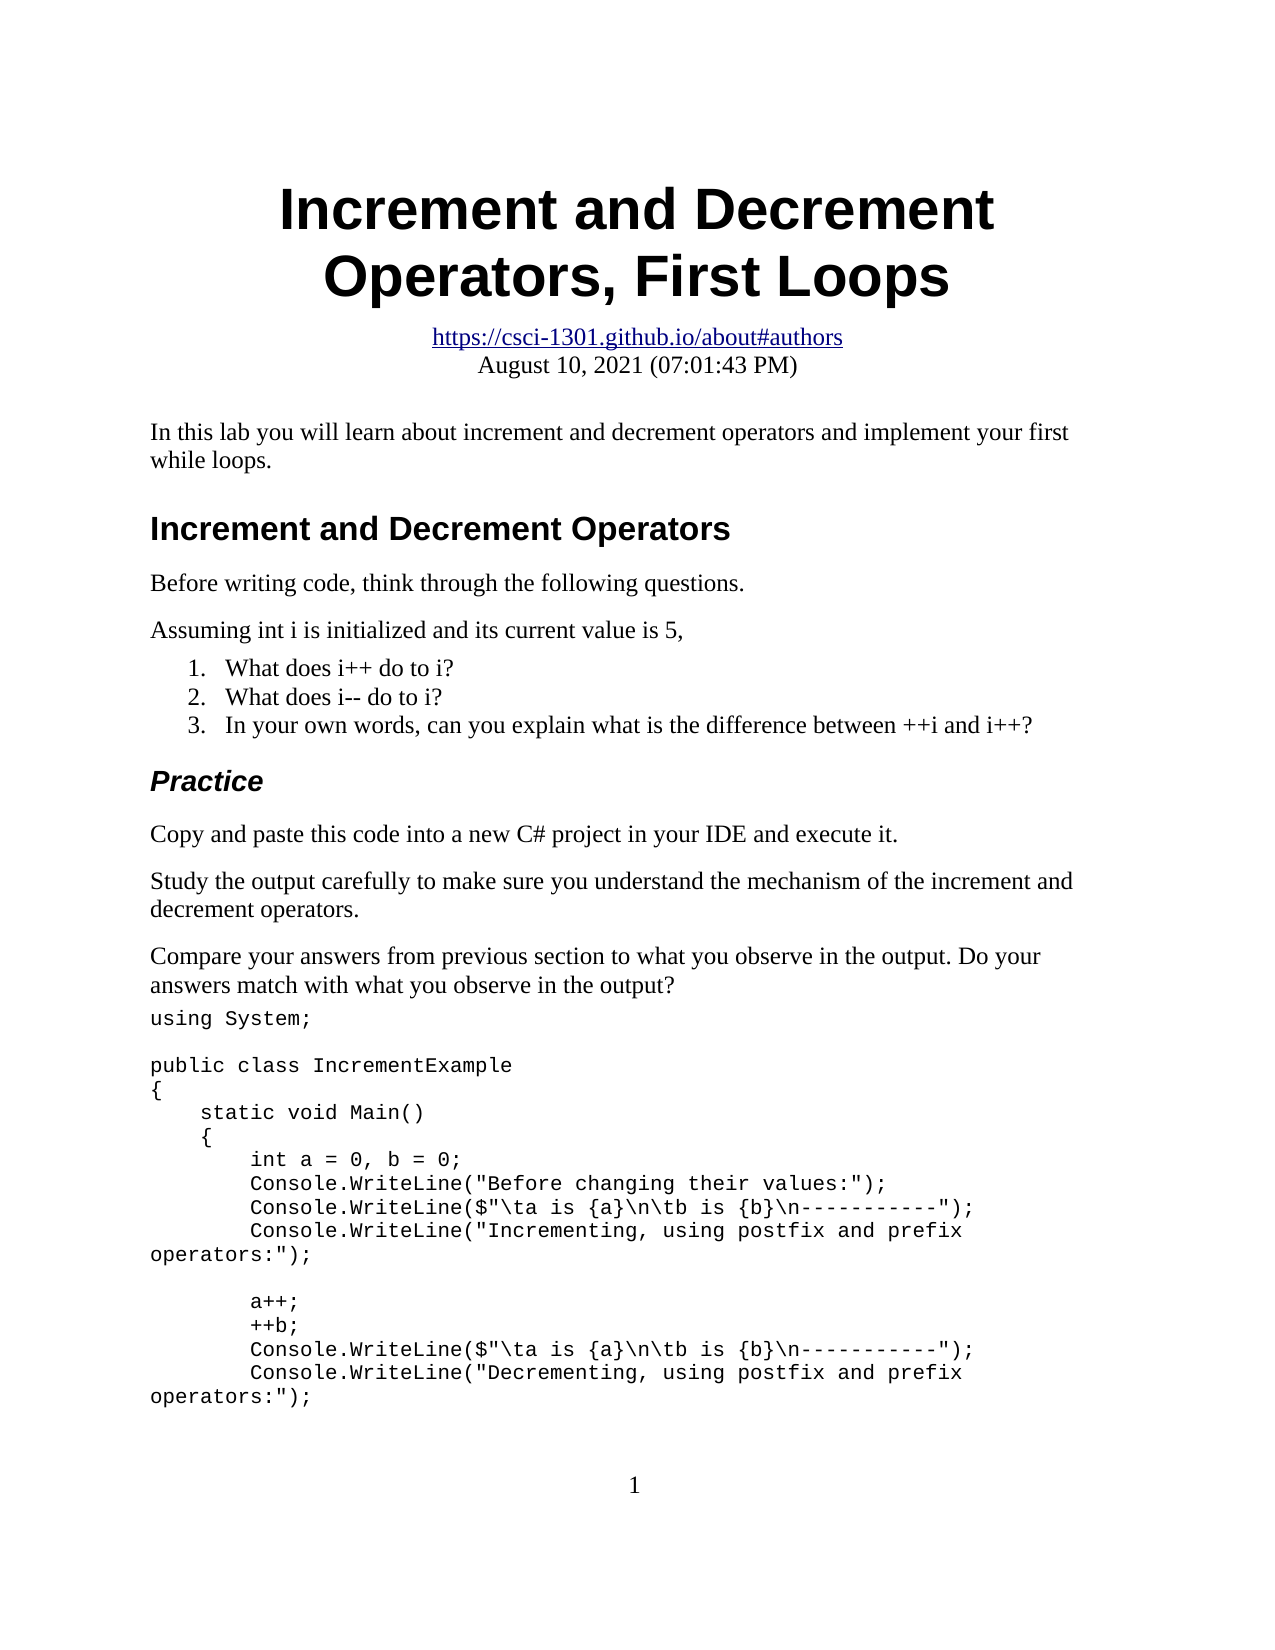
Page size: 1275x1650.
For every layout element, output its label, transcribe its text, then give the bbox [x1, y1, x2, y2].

text Assuming int i is initialized and its current value is 5, [150, 615, 1125, 644]
text Console.WriteLine("Decrementing, using postfix and prefix operators:"); [150, 1362, 1125, 1409]
list In your own words, can you explain what is the difference between ++i and i++? [187, 710, 1125, 739]
subtitle Increment and Decrement Operators [150, 508, 1125, 547]
text static void Main() [150, 1102, 1125, 1126]
list What does i-- do to i? [187, 682, 1125, 710]
text using System; [150, 1008, 1125, 1031]
text int a = 0, b = 0; [150, 1149, 1125, 1173]
text Compare your answers from previous section to what you observe in the output. Do your answers match with what you observe in the output? [150, 941, 1125, 999]
text Study the output carefully to make sure you understand the mechanism of the increment and decrement operators. [150, 866, 1125, 923]
text August 10, 2021 (07:01:43 PM) [150, 350, 1125, 379]
text { [150, 1078, 1125, 1102]
text { [150, 1126, 1125, 1149]
text Console.WriteLine("Incrementing, using postfix and prefix operators:"); [150, 1220, 1125, 1268]
text Console.WriteLine($"\ta is {a}\n\tb is {b}\n-----------"); [150, 1339, 1125, 1362]
text Copy and paste this code into a new C# project in your IDE and execute it. [150, 819, 1125, 848]
text In this lab you will learn about increment and decrement operators and implement your first while loops. [150, 417, 1125, 474]
text Console.WriteLine("Before changing their values:"); [150, 1173, 1125, 1197]
subtitle Practice [150, 764, 1125, 798]
text Console.WriteLine($"\ta is {a}\n\tb is {b}\n-----------"); [150, 1197, 1125, 1220]
list What does i++ do to i? [187, 653, 1125, 682]
text https://csci-1301.github.io/about#authors [150, 322, 1125, 350]
text ++b; [150, 1315, 1125, 1339]
title Increment and Decrement Operators, First Loops [150, 175, 1125, 309]
text public class IncrementExample [150, 1055, 1125, 1078]
text Before writing code, think through the following questions. [150, 568, 1125, 597]
text a++; [150, 1291, 1125, 1315]
